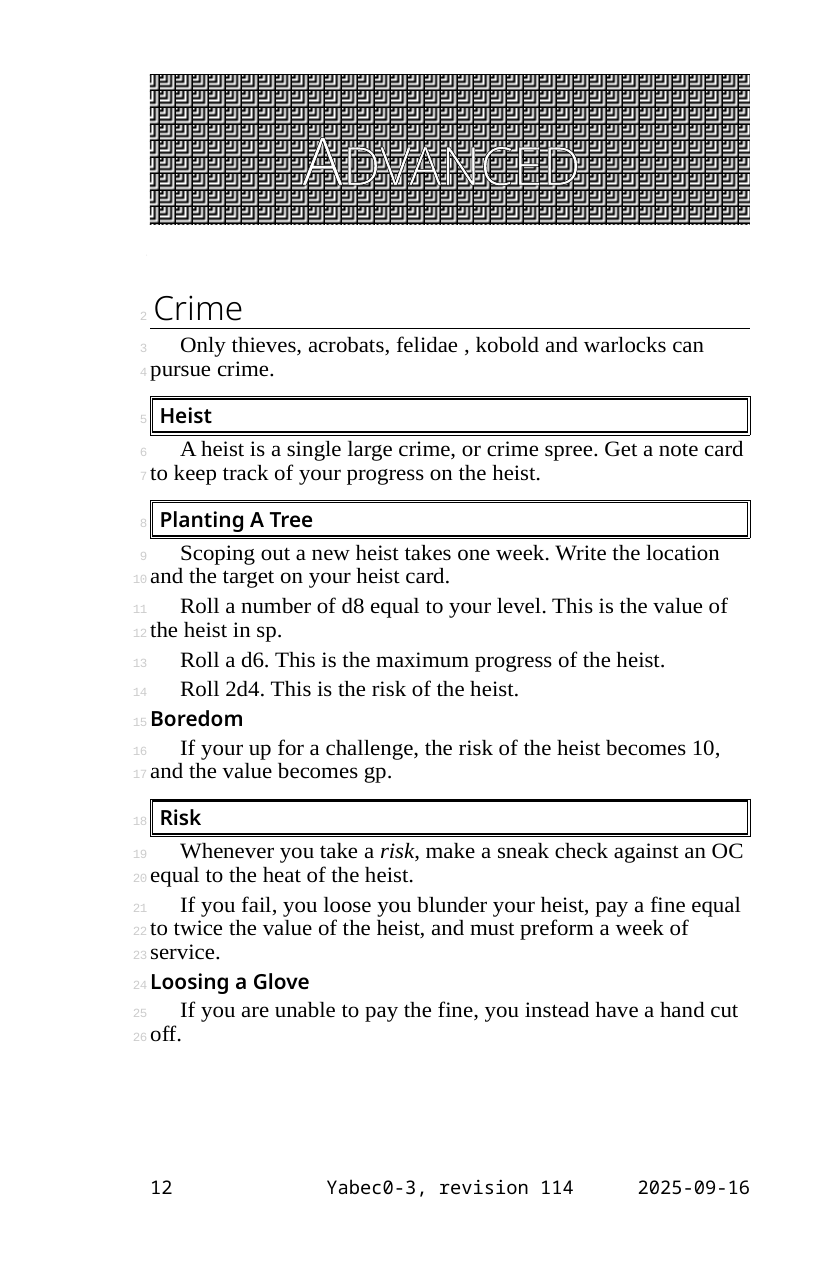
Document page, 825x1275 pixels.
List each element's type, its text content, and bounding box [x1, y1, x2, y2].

subtitle Loosing a Glove [150, 967, 750, 996]
text Roll a d6. This is the maximum progress of the heist. [150, 648, 750, 672]
text Roll 2d4. This is the risk of the heist. [150, 678, 750, 702]
text If you fail, you loose you blunder your heist, pay a fine equal to twice the value of the heist, and must preform a week of service. [150, 893, 750, 964]
text Whenever you take a risk, make a sneak check against an OC equal to the heat of the heist. [150, 840, 750, 887]
text Roll a number of d8 equal to your level. This is the value of the heist in sp. [150, 595, 750, 642]
text If you are unable to pay the fine, you instead have a hand cut off. [150, 999, 750, 1046]
subtitle Crime [150, 289, 750, 328]
picture [149, 74, 750, 225]
subtitle Boredom [150, 704, 750, 733]
text Only thieves, acrobats, felidae , kobold and warlocks can pursue crime. [150, 334, 750, 381]
text A heist is a single large crime, or crime spree. Get a note card to keep track of your progress on the heist. [150, 438, 750, 485]
subtitle Risk [153, 802, 747, 833]
text If your up for a challenge, the risk of the heist becomes 10, and the value becomes gp. [150, 736, 750, 783]
text Scoping out a new heist takes one week. Write the location and the target on your heist card. [150, 541, 750, 589]
